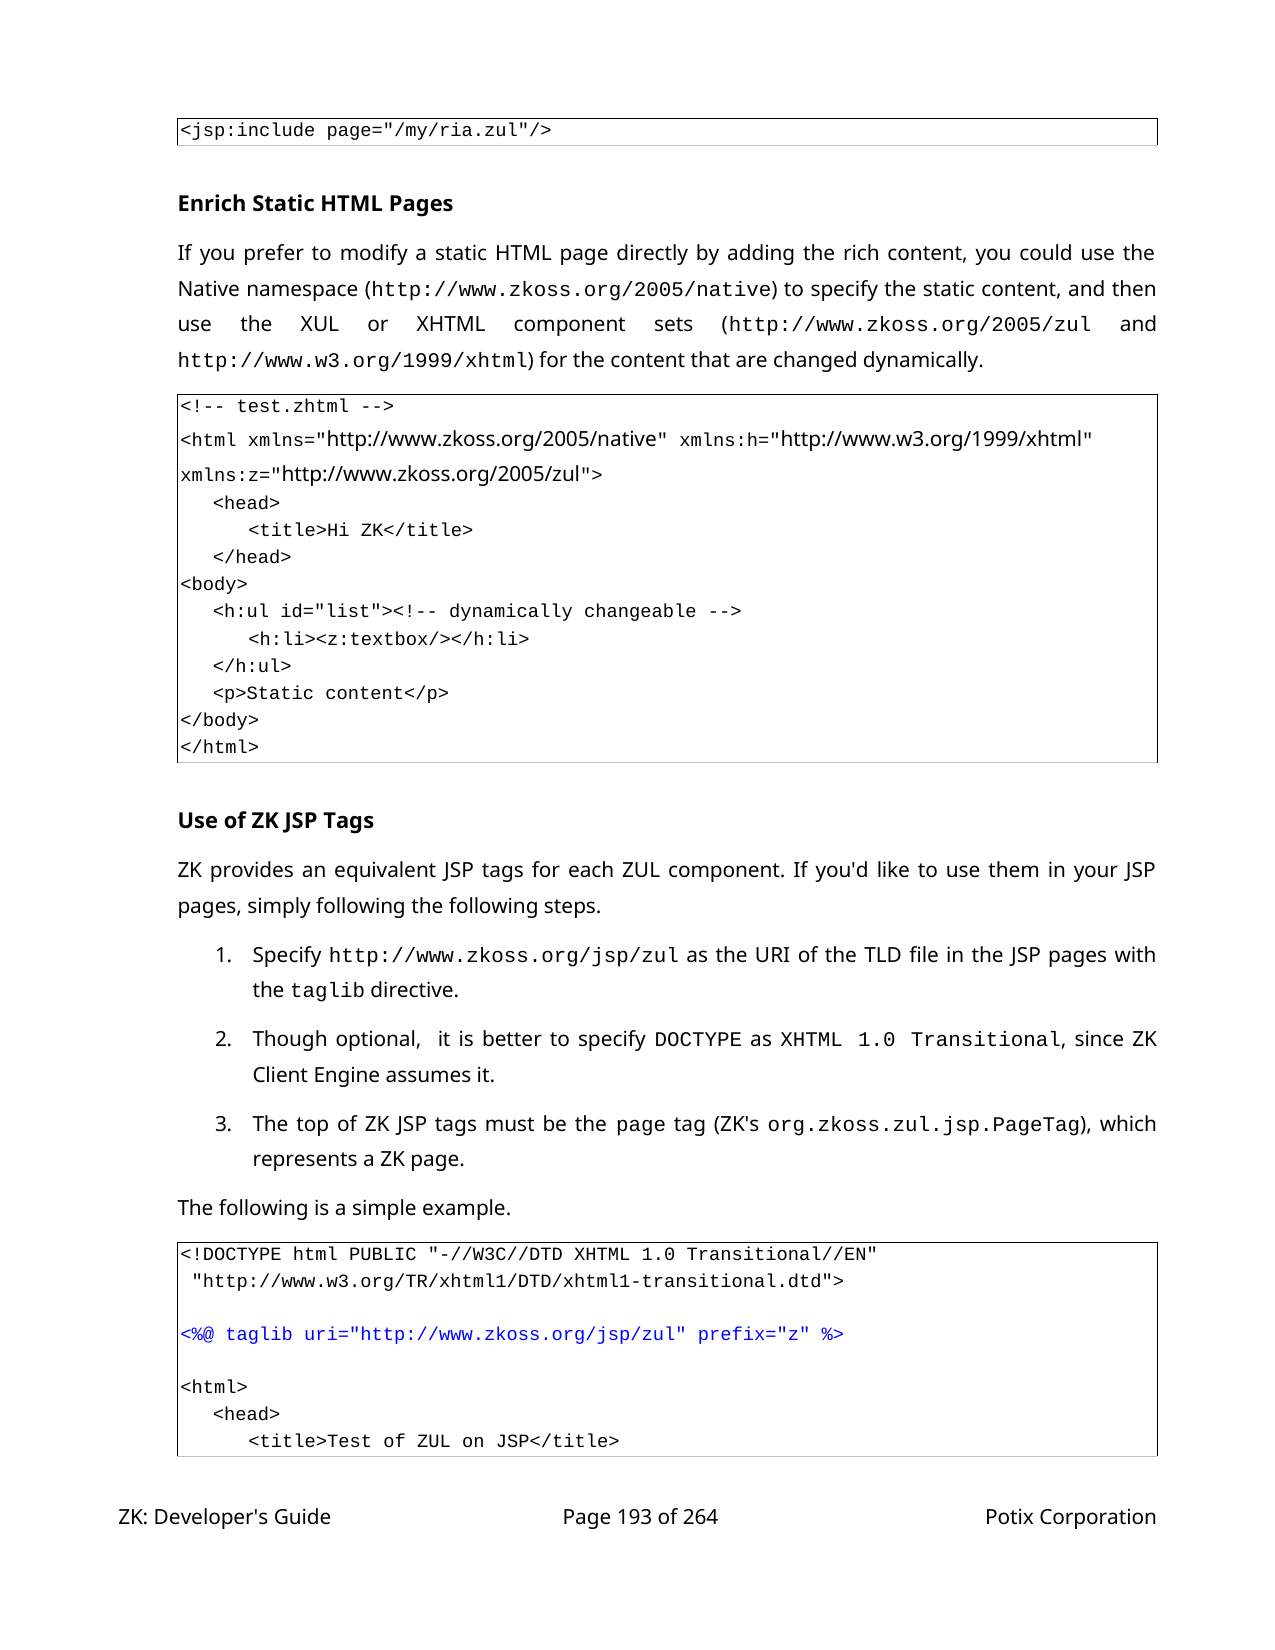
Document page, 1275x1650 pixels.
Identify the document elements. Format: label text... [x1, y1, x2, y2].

list Specify http://www.zkoss.org/jsp/zul as the URI of the TLD file in the JSP pages with the taglib directive. [215, 940, 1157, 1004]
subtitle Enrich Static HTML Pages [177, 188, 1157, 218]
list Though optional, it is better to specify DOCTYPE as XHTML 1.0 Transitional, since ZK Client Engine assumes it. [215, 1024, 1157, 1088]
text </h:ul> [178, 654, 1157, 678]
text The following is a simple example. [177, 1193, 1157, 1221]
list The top of ZK JSP tags must be the page tag (ZK's org.zkoss.zul.jsp.PageTag), which represents a ZK page. [215, 1109, 1157, 1172]
text </html> [178, 735, 1157, 762]
text <!DOCTYPE html PUBLIC "-//W3C//DTD XHTML 1.0 Transitional//EN" "http://www.w3.org/TR/xhtml1/DTD/xhtml1-transitional.dtd"> [178, 1243, 1157, 1319]
text <html xmlns="http://www.zkoss.org/2005/native" xmlns:h="http://www.w3.org/1999/xhtml" xmlns:z="http://www.zkoss.org/2005/zul"> [178, 421, 1157, 488]
text <p>Static content</p> [178, 681, 1157, 705]
text </head> [178, 545, 1157, 569]
text <%@ taglib uri="http://www.zkoss.org/jsp/zul" prefix="z" %> <html> <head> <title>Test of ZUL on JSP</title> [178, 1322, 1157, 1456]
text <body> [178, 572, 1157, 596]
text <head> [178, 491, 1157, 515]
text <h:li><z:textbox/></h:li> [178, 626, 1157, 651]
text <!-- test.zhtml --> [178, 395, 1157, 418]
text <h:ul id="list"><!-- dynamically changeable --> [178, 599, 1157, 623]
text If you prefer to modify a static HTML page directly by adding the rich content, you could use the Native namespace (http://www.zkoss.org/2005/native) to specify the static content, and then use the XUL or XHTML component sets (http://www.zkoss.org/2005/zul and http://www.w3.org/1999/xhtml) for the content that are changed dynamically. [177, 238, 1157, 373]
text </body> [178, 708, 1157, 732]
text ZK provides an equivalent JSP tags for each ZUL component. If you'd like to use them in your JSP pages, simply following the following steps. [177, 856, 1157, 919]
text <jsp:include page="/my/ria.zul"/> [178, 119, 1157, 145]
subtitle Use of ZK JSP Tags [177, 805, 1157, 835]
text <title>Hi ZK</title> [178, 518, 1157, 542]
